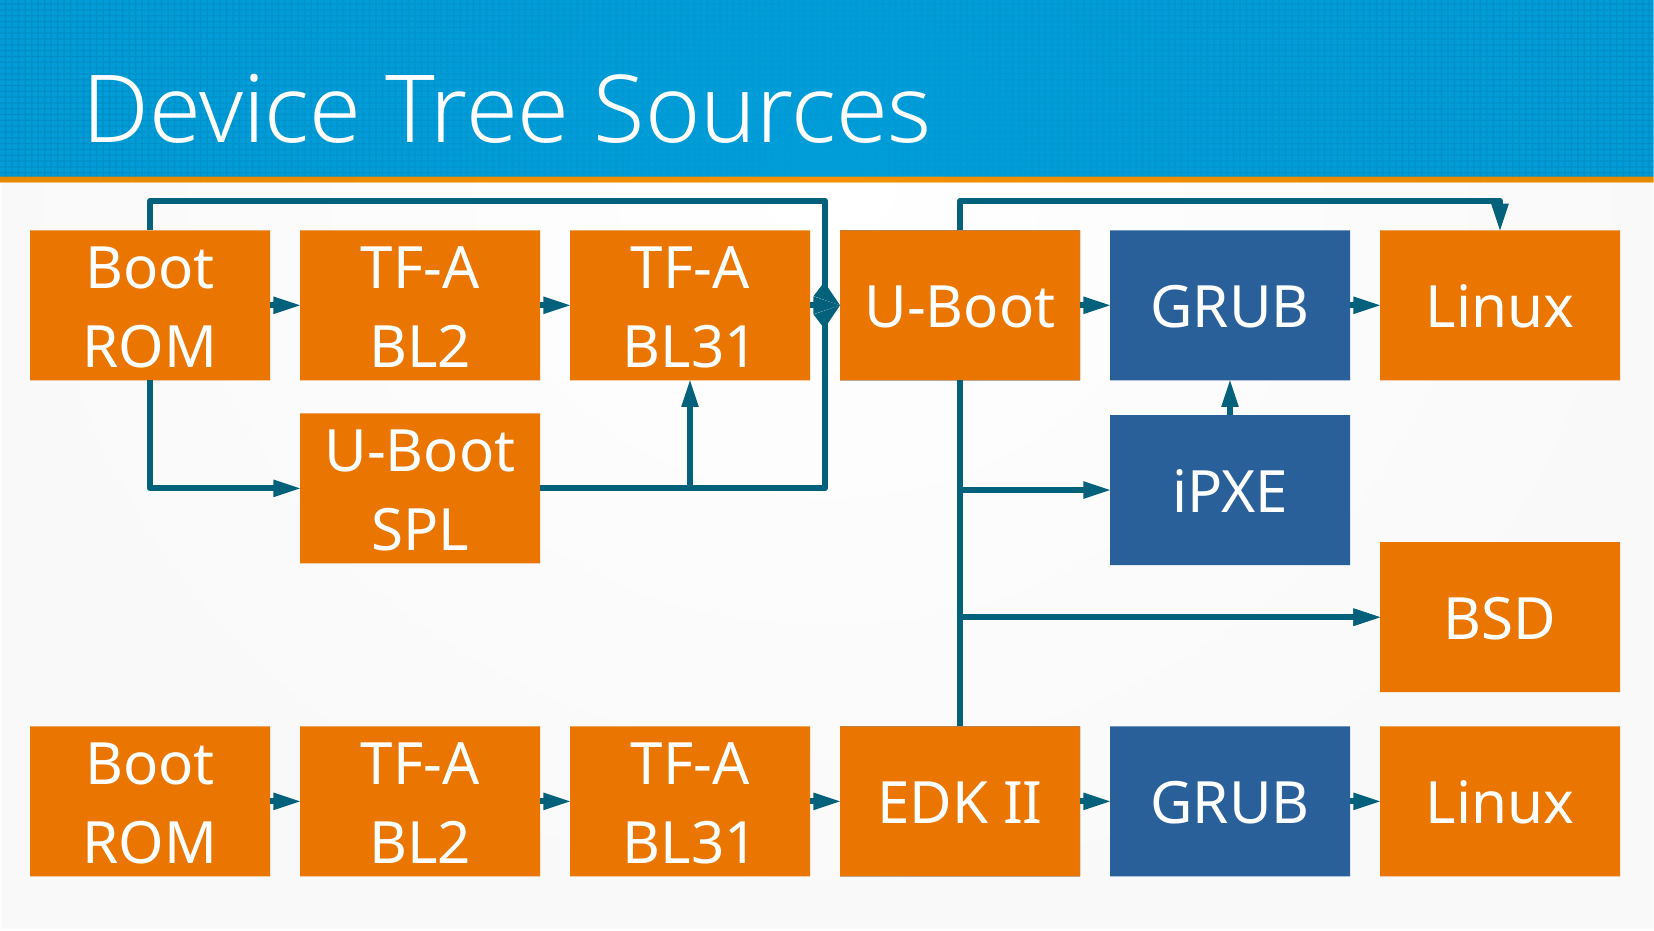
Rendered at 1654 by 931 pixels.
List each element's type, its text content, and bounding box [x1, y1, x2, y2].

text_box TF-A BL31 [570, 230, 811, 381]
text_box Boot ROM [30, 230, 271, 381]
text_box TF-A BL31 [570, 726, 811, 877]
title Device Tree Sources [82, 14, 1571, 171]
text_box GRUB [1110, 726, 1351, 877]
text_box U-Boot SPL [300, 413, 541, 564]
text_box Boot ROM [30, 726, 271, 877]
text_box Linux [1380, 230, 1621, 381]
text_box U-Boot [840, 230, 1081, 381]
text_box TF-A BL2 [300, 726, 541, 877]
text_box GRUB [1110, 230, 1351, 381]
text_box Linux [1380, 726, 1621, 877]
text_box BSD [1380, 542, 1621, 693]
picture [0, 177, 1654, 931]
text_box TF-A BL2 [300, 230, 541, 381]
text_box EDK II [840, 726, 1081, 877]
text_box iPXE [1110, 415, 1351, 566]
